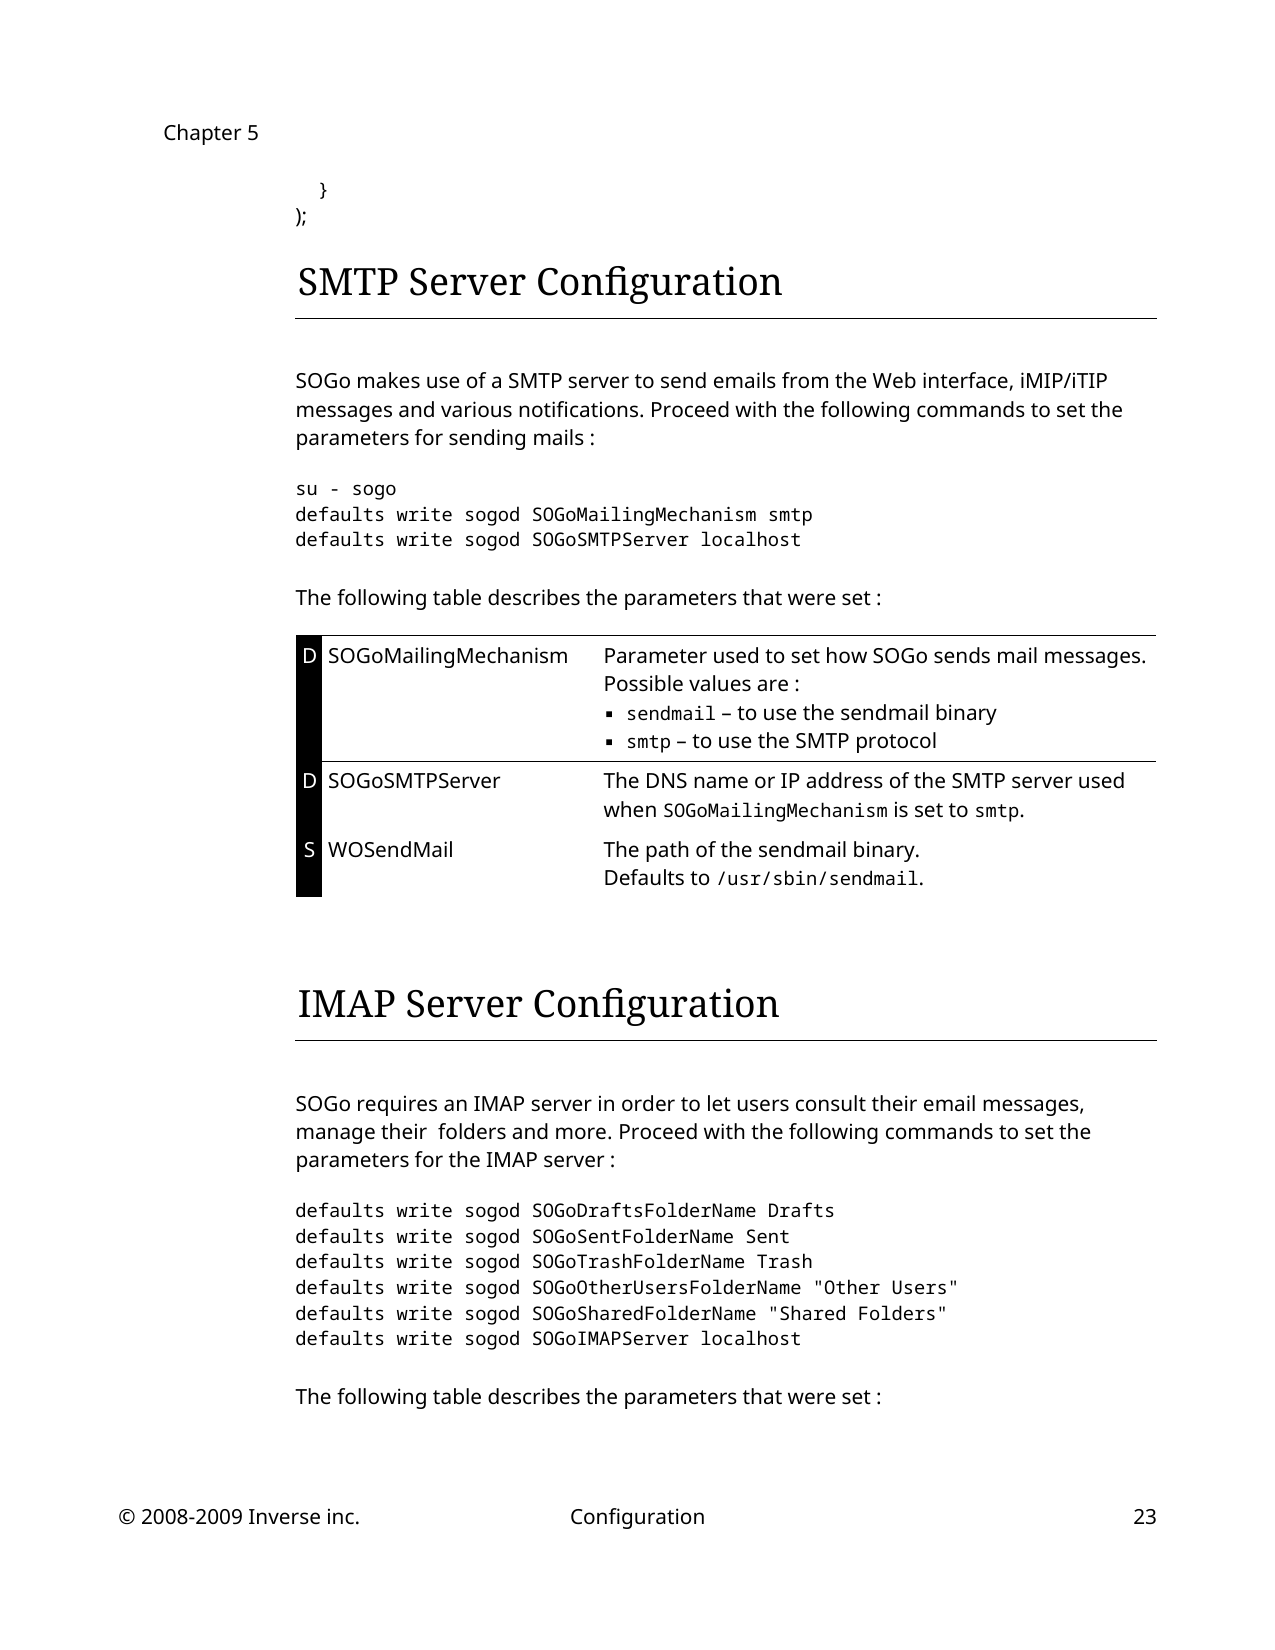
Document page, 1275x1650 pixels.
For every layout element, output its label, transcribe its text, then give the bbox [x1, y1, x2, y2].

subtitle IMAP Server Configuration [295, 977, 1157, 1040]
text su - sogo [295, 475, 1157, 501]
subtitle SMTP Server Configuration [295, 255, 1157, 318]
table_header SOGoMailingMechanism [322, 636, 598, 761]
table_cell SOGoSMTPServer [322, 762, 598, 829]
table_cell S [296, 829, 322, 897]
text defaults write sogod SOGoTrashFolderName Trash [295, 1249, 1157, 1274]
text SOGo requires an IMAP server in order to let users consult their email messages, manage their folders and more. Proceed with the following commands to set the parameters for the IMAP server : [295, 1089, 1157, 1174]
text SOGo makes use of a SMTP server to send emails from the Web interface, iMIP/iTIP messages and various notifications. Proceed with the following commands to set the parameters for sending mails : [295, 366, 1157, 452]
text The following table describes the parameters that were set : [295, 583, 1157, 612]
table_header D [296, 636, 322, 761]
table_cell D [296, 762, 322, 829]
text defaults write sogod SOGoOtherUsersFolderName "Other Users" [295, 1274, 1157, 1300]
text defaults write sogod SOGoSMTPServer localhost [295, 526, 1157, 552]
table_cell The DNS name or IP address of the SMTP server used when SOGoMailingMechanism is set to smtp. [598, 762, 1156, 829]
text defaults write sogod SOGoDraftsFolderName Drafts [295, 1198, 1157, 1223]
text defaults write sogod SOGoMailingMechanism smtp [295, 501, 1157, 526]
text defaults write sogod SOGoSentFolderName Sent [295, 1223, 1157, 1249]
text defaults write sogod SOGoIMAPServer localhost [295, 1325, 1157, 1351]
table_header Parameter used to set how SOGo sends mail messages. Possible values are : ◾ sendmail – to use the sendmail binary ◾ smtp – to use the SMTP protocol [598, 636, 1156, 761]
table_cell The path of the sendmail binary. Defaults to /usr/sbin/sendmail. [598, 829, 1156, 897]
table_cell WOSendMail [322, 829, 598, 897]
text ); [295, 202, 1157, 230]
text defaults write sogod SOGoSharedFolderName "Shared Folders" [295, 1300, 1157, 1325]
text The following table describes the parameters that were set : [295, 1382, 1157, 1411]
text } [295, 176, 1157, 202]
